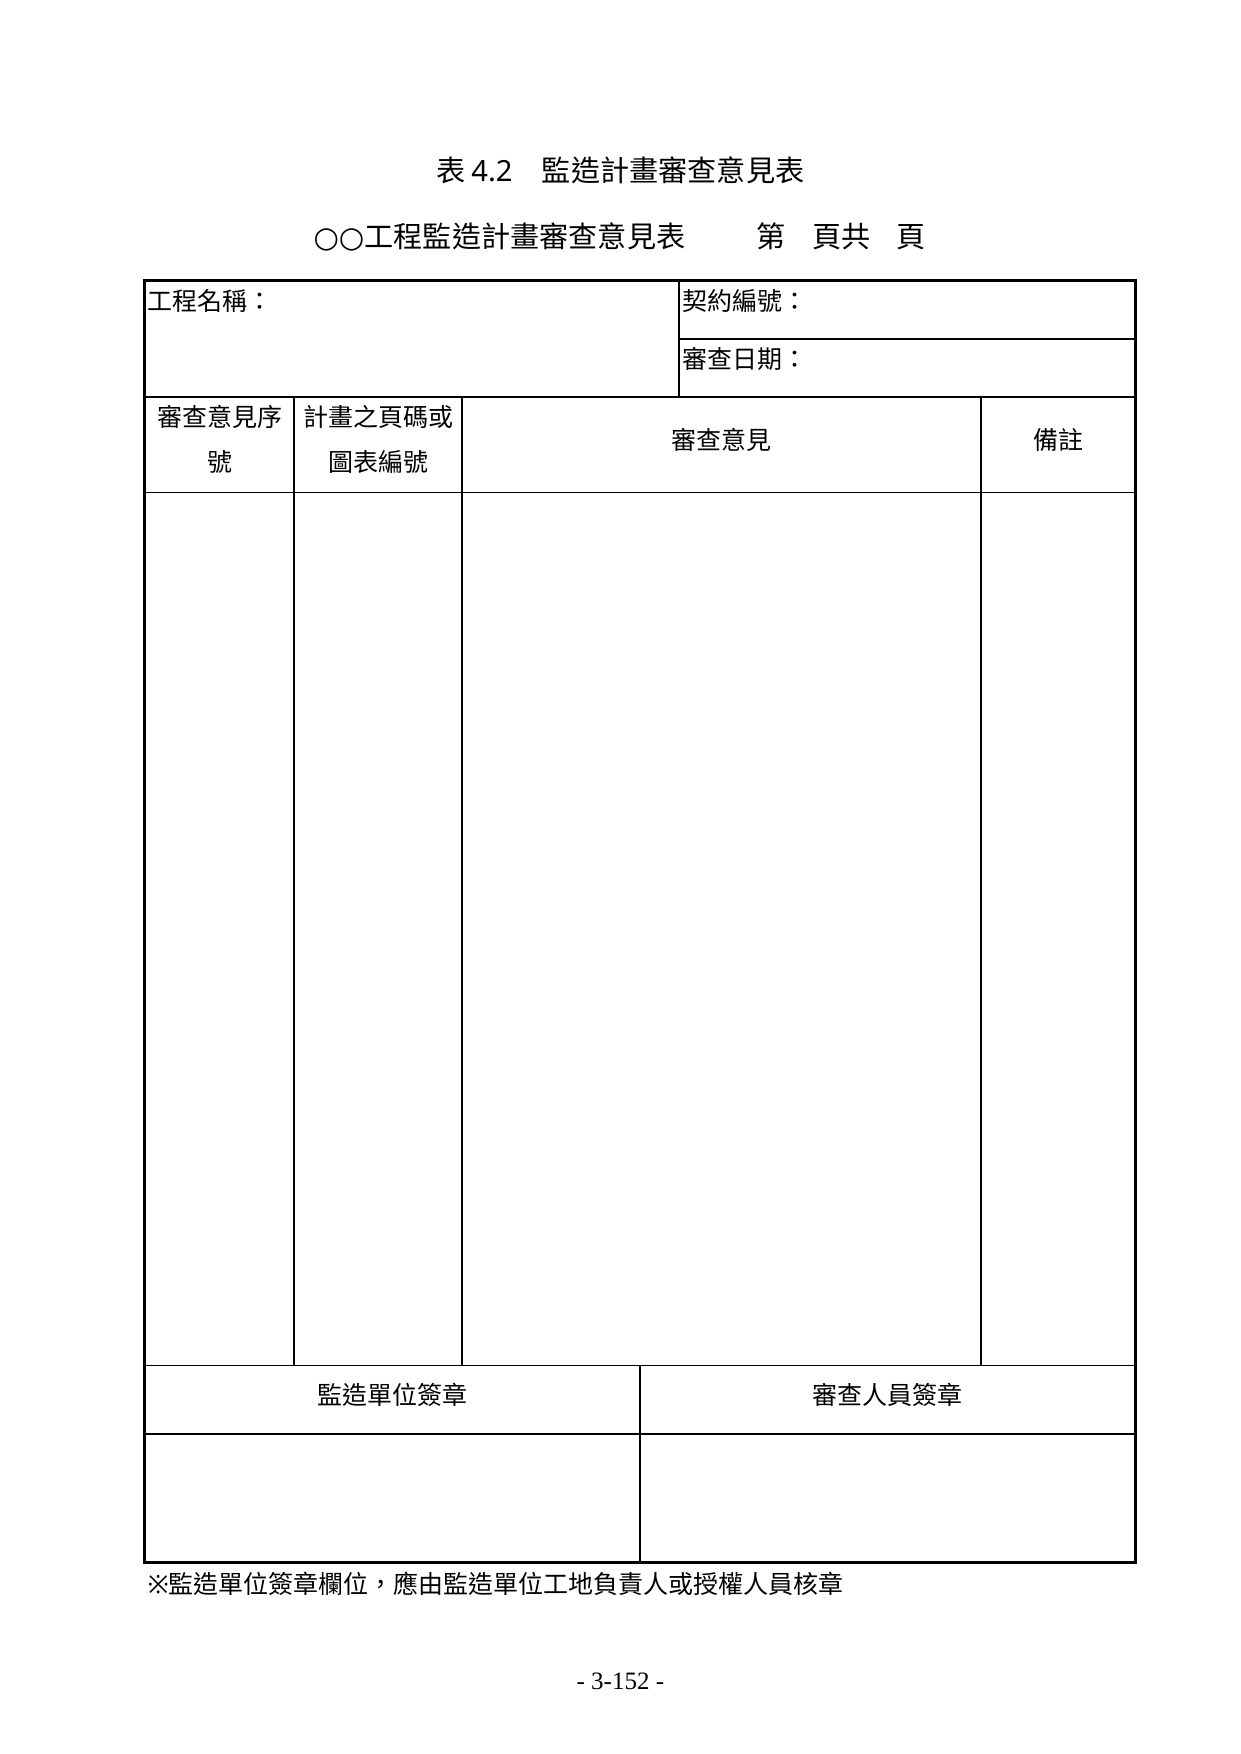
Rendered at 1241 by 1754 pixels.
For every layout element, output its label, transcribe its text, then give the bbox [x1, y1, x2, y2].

table_cell [295, 493, 461, 1365]
table_cell [982, 493, 1134, 1365]
table_cell 審查日期： [680, 340, 1134, 396]
table_cell 備註 [982, 398, 1134, 492]
table_header 工程名稱： [146, 282, 678, 338]
table_cell 審查意見 [463, 398, 980, 492]
table_cell [463, 493, 980, 1365]
table_cell 審查人員簽章 [641, 1366, 1134, 1433]
table_cell 監造單位簽章 [146, 1366, 639, 1433]
table_cell [146, 1435, 639, 1561]
table_header 契約編號： [680, 282, 1134, 338]
table_cell 審查意見序號 [146, 398, 293, 492]
table_cell [146, 338, 678, 396]
table_cell [146, 493, 293, 1365]
table_cell [641, 1435, 1134, 1561]
text ※監造單位簽章欄位，應由監造單位工地負責人或授權人員核章 [148, 1564, 1092, 1601]
text 表4.2 監造計畫審查意見表 [148, 148, 1092, 190]
text ○○工程監造計畫審查意見表 第 頁共 頁 [147, 213, 1092, 256]
table_cell 計畫之頁碼或圖表編號 [295, 398, 461, 492]
